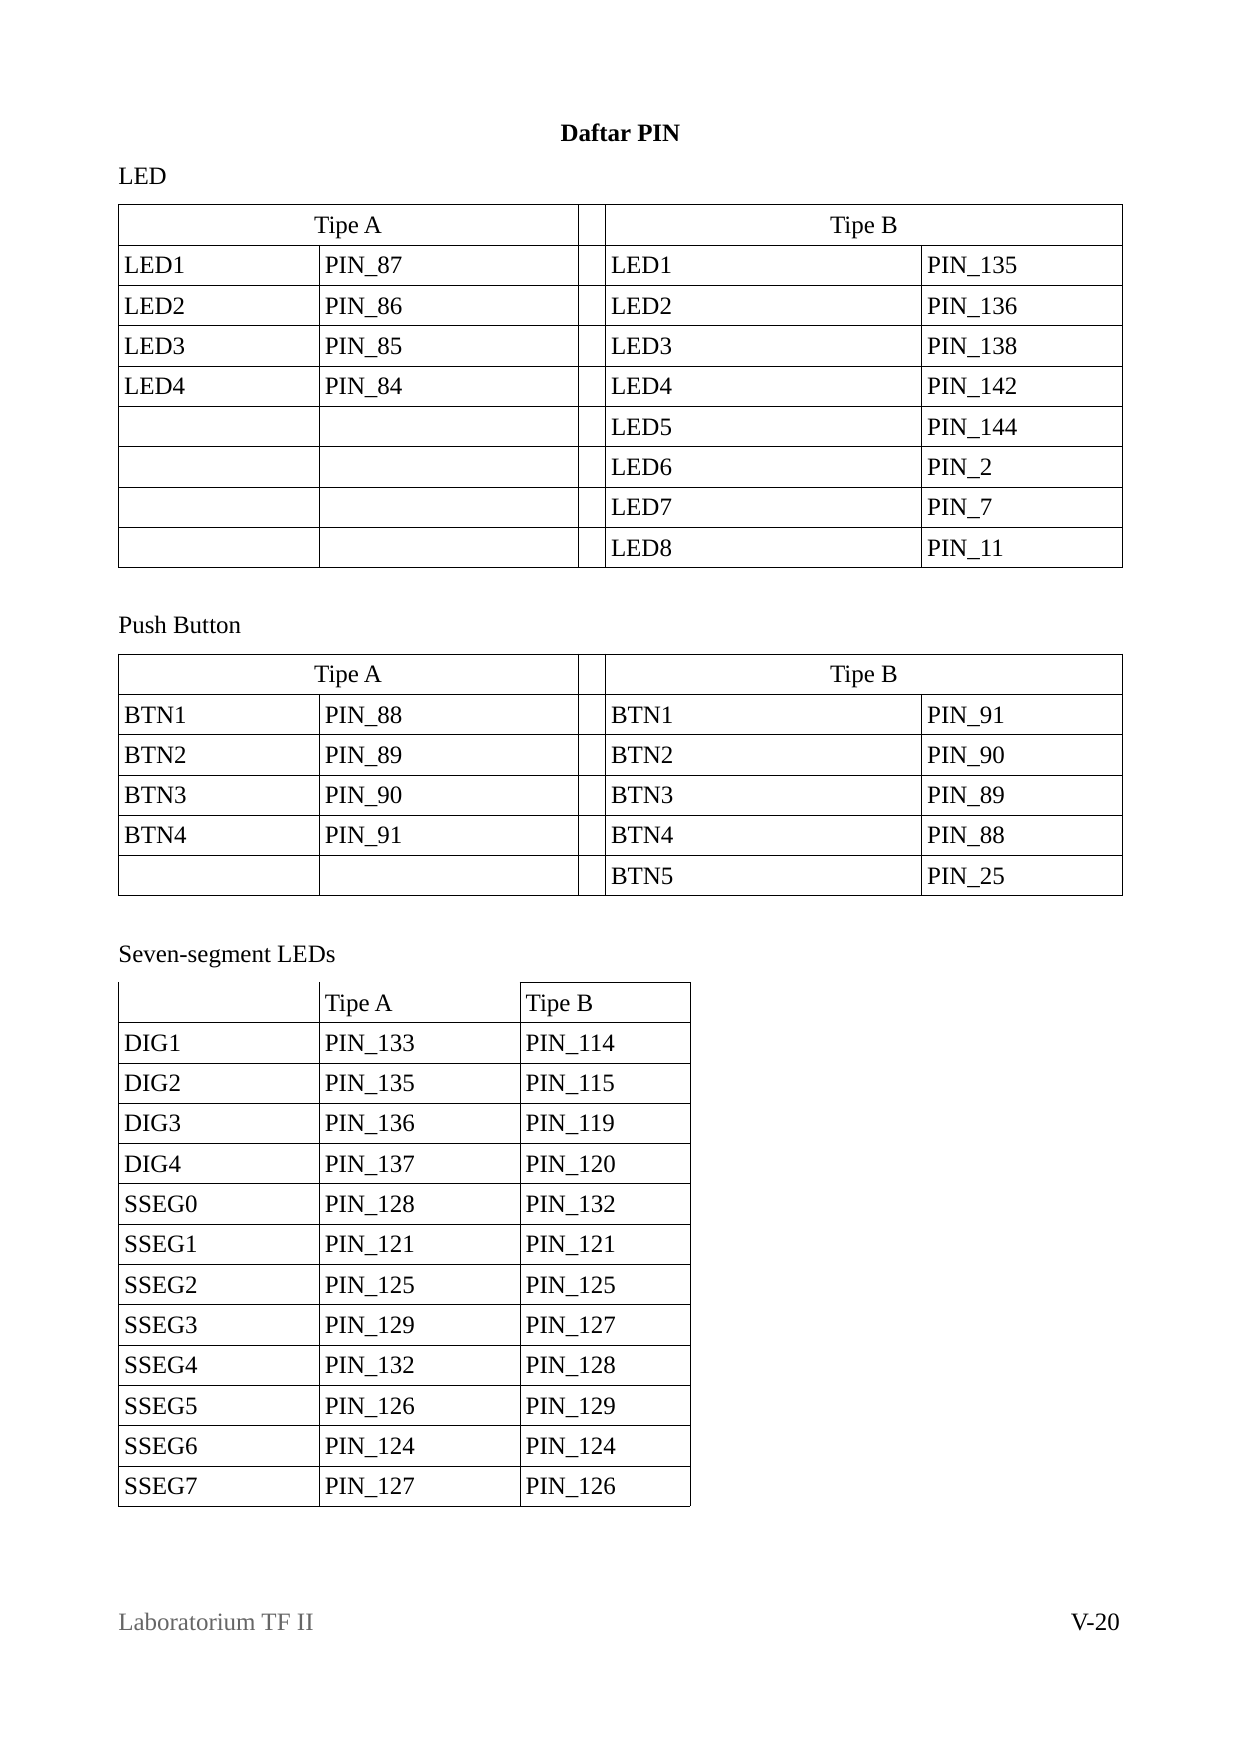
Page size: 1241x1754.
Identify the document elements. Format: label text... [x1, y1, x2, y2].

table_cell PIN_132 [521, 1184, 690, 1224]
table_cell LED7 [606, 488, 921, 527]
table_cell BTN5 [606, 856, 921, 895]
table_cell PIN_87 [320, 246, 578, 285]
table_cell DIG2 [119, 1064, 319, 1103]
table_header [119, 982, 319, 1022]
table_cell PIN_127 [521, 1305, 690, 1344]
table_cell LED3 [119, 326, 319, 366]
table_cell [579, 488, 605, 527]
table_header Tipe B [606, 205, 1122, 245]
table_cell PIN_91 [922, 695, 1122, 734]
table_cell BTN2 [119, 735, 319, 774]
table_cell PIN_124 [521, 1426, 690, 1466]
table_cell [579, 816, 605, 855]
table_cell [579, 695, 605, 734]
table_cell DIG1 [119, 1023, 319, 1062]
table_cell [320, 488, 578, 527]
table_cell [579, 447, 605, 487]
table_cell [320, 856, 578, 895]
table_cell PIN_135 [922, 246, 1122, 285]
table_header [579, 655, 605, 694]
text Push Button [118, 610, 1122, 639]
table_cell SSEG4 [119, 1346, 319, 1385]
table_cell PIN_114 [521, 1023, 690, 1062]
table_cell BTN3 [119, 776, 319, 815]
table_cell SSEG2 [119, 1265, 319, 1304]
table_cell LED2 [606, 286, 921, 325]
table_cell PIN_124 [320, 1426, 520, 1466]
table_cell PIN_126 [521, 1467, 690, 1506]
table_cell PIN_138 [922, 326, 1122, 366]
table_cell LED6 [606, 447, 921, 487]
table_cell [579, 856, 605, 895]
table_cell [579, 326, 605, 366]
table_cell PIN_136 [320, 1104, 520, 1143]
table_cell BTN3 [606, 776, 921, 815]
table_cell [119, 856, 319, 895]
table_header Tipe B [606, 655, 1122, 694]
table_cell PIN_144 [922, 407, 1122, 446]
table_cell PIN_85 [320, 326, 578, 366]
table_cell PIN_129 [521, 1386, 690, 1425]
table_cell [119, 447, 319, 487]
table_cell PIN_137 [320, 1144, 520, 1183]
table_cell PIN_90 [922, 735, 1122, 774]
table_cell PIN_89 [922, 776, 1122, 815]
table_header Tipe A [119, 205, 578, 245]
table_cell PIN_121 [521, 1225, 690, 1264]
table_cell PIN_121 [320, 1225, 520, 1264]
table_cell [579, 776, 605, 815]
table_cell PIN_11 [922, 528, 1122, 567]
text LED [118, 161, 1122, 190]
table_header [579, 205, 605, 245]
table_cell PIN_25 [922, 856, 1122, 895]
table_cell PIN_128 [320, 1184, 520, 1224]
table_cell LED2 [119, 286, 319, 325]
table_cell PIN_133 [320, 1023, 520, 1062]
text Daftar PIN [118, 118, 1122, 147]
table_cell DIG3 [119, 1104, 319, 1143]
table_cell LED5 [606, 407, 921, 446]
table_cell BTN2 [606, 735, 921, 774]
table_cell PIN_115 [521, 1064, 690, 1103]
table_cell [579, 367, 605, 406]
table_cell PIN_120 [521, 1144, 690, 1183]
table_cell PIN_142 [922, 367, 1122, 406]
table_cell PIN_88 [320, 695, 578, 734]
table_cell PIN_89 [320, 735, 578, 774]
table_cell BTN1 [606, 695, 921, 734]
table_cell [579, 286, 605, 325]
table_cell PIN_7 [922, 488, 1122, 527]
table_cell [579, 407, 605, 446]
table_cell SSEG1 [119, 1225, 319, 1264]
table_cell [320, 407, 578, 446]
table_header Tipe A [320, 982, 520, 1022]
table_cell SSEG7 [119, 1467, 319, 1506]
table_cell SSEG0 [119, 1184, 319, 1224]
table_cell PIN_135 [320, 1064, 520, 1103]
table_cell PIN_132 [320, 1346, 520, 1385]
table_cell PIN_91 [320, 816, 578, 855]
table_cell LED4 [606, 367, 921, 406]
table_cell PIN_125 [320, 1265, 520, 1304]
table_cell [320, 447, 578, 487]
table_cell [119, 488, 319, 527]
table_cell PIN_126 [320, 1386, 520, 1425]
table_cell DIG4 [119, 1144, 319, 1183]
table_cell LED1 [119, 246, 319, 285]
table_cell PIN_127 [320, 1467, 520, 1506]
table_cell [320, 528, 578, 567]
table_cell PIN_129 [320, 1305, 520, 1344]
table_cell PIN_119 [521, 1104, 690, 1143]
table_header Tipe A [119, 655, 578, 694]
table_cell SSEG5 [119, 1386, 319, 1425]
table_cell [579, 246, 605, 285]
table_cell [119, 407, 319, 446]
table_cell BTN1 [119, 695, 319, 734]
table_cell PIN_2 [922, 447, 1122, 487]
table_cell [119, 528, 319, 567]
table_cell LED4 [119, 367, 319, 406]
table_cell LED1 [606, 246, 921, 285]
table_cell LED8 [606, 528, 921, 567]
table_cell [579, 735, 605, 774]
table_header Tipe B [521, 983, 690, 1022]
table_cell BTN4 [606, 816, 921, 855]
table_cell PIN_86 [320, 286, 578, 325]
table_cell PIN_84 [320, 367, 578, 406]
table_cell PIN_128 [521, 1346, 690, 1385]
table_cell [579, 528, 605, 567]
text Seven-segment LEDs [118, 939, 1122, 967]
table_cell PIN_88 [922, 816, 1122, 855]
table_cell LED3 [606, 326, 921, 366]
table_cell PIN_125 [521, 1265, 690, 1304]
table_cell BTN4 [119, 816, 319, 855]
table_cell SSEG6 [119, 1426, 319, 1466]
table_cell PIN_90 [320, 776, 578, 815]
table_cell SSEG3 [119, 1305, 319, 1344]
table_cell PIN_136 [922, 286, 1122, 325]
